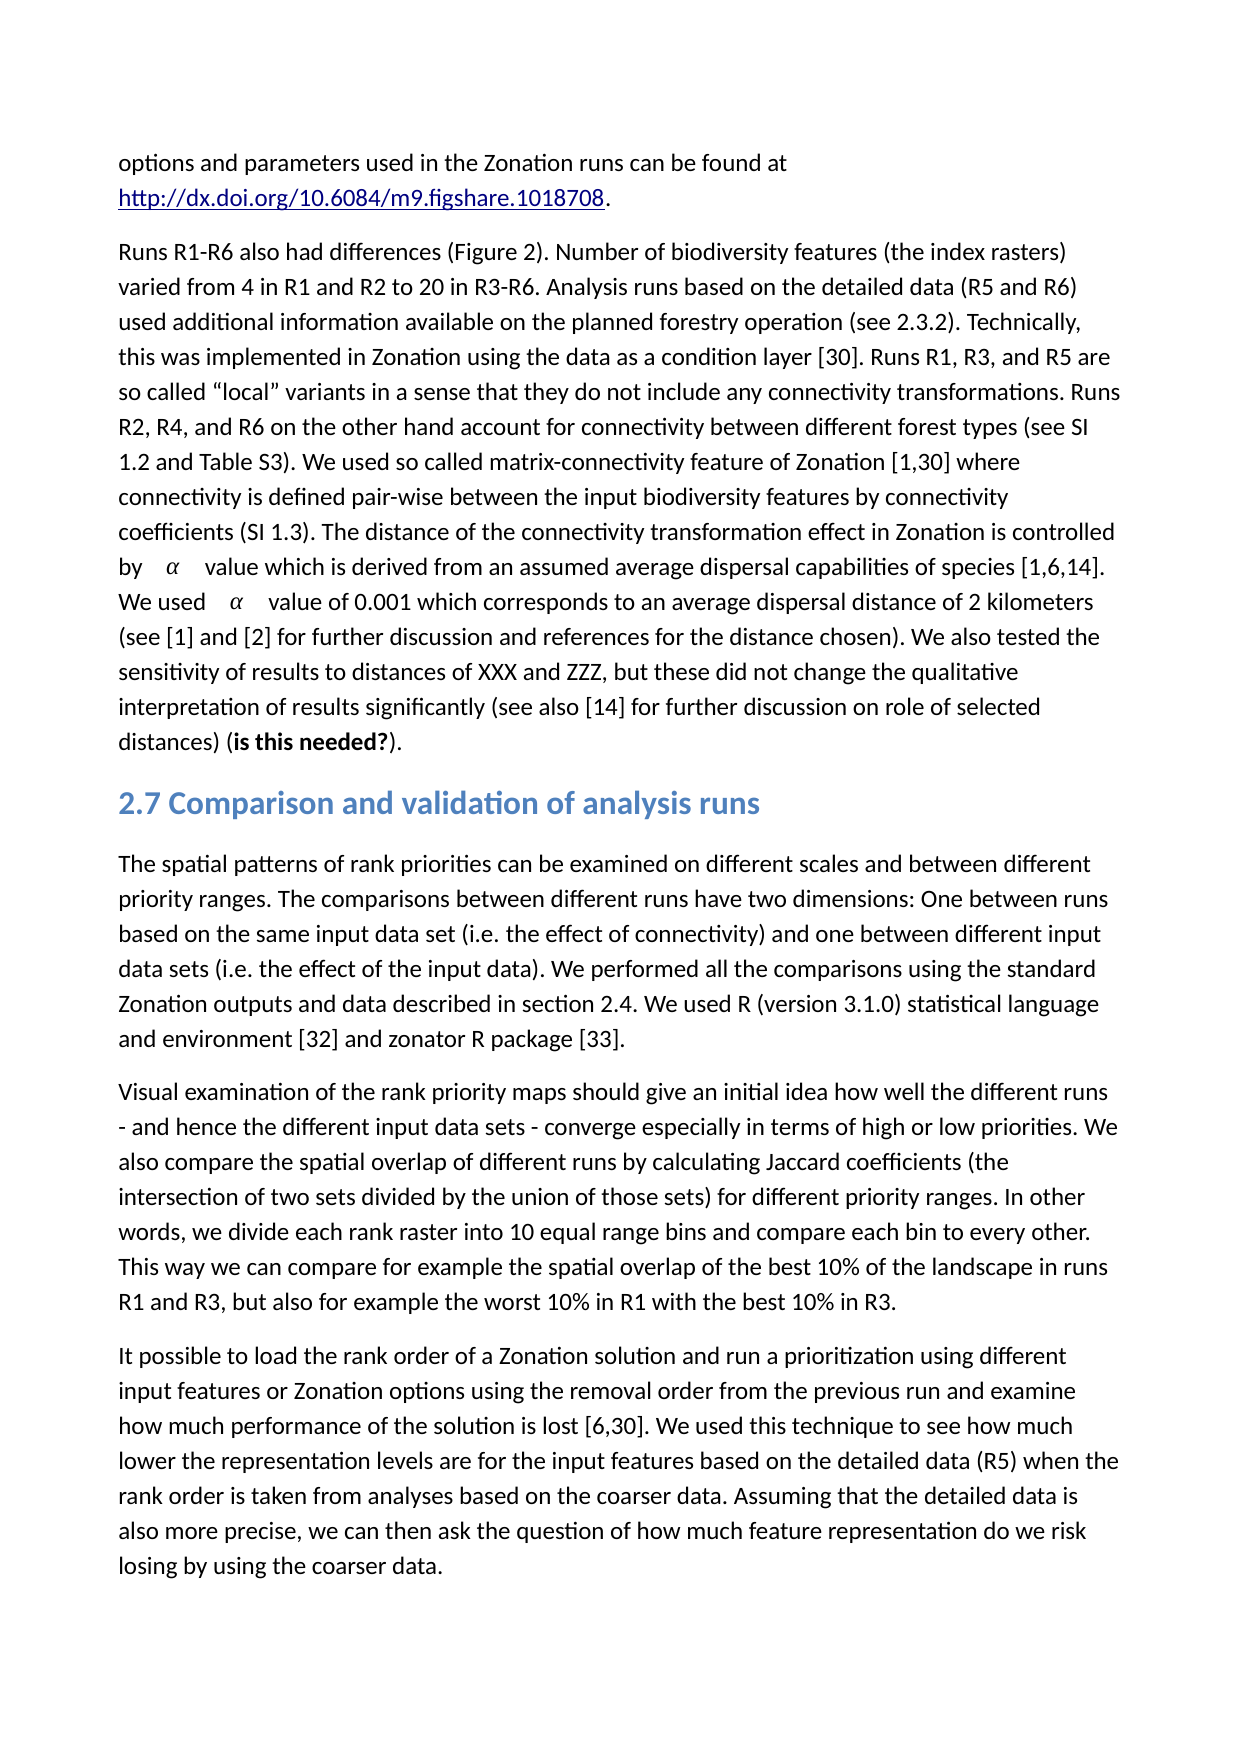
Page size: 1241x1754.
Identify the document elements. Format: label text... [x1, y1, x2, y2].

text options and parameters used in the Zonation runs can be found at http://dx.doi.org/10.6084/m9.figshare.1018708. [118, 148, 1122, 213]
subtitle 2.7 Comparison and validation of analysis runs [118, 782, 1122, 823]
text Visual examination of the rank priority maps should give an initial idea how well the different runs - and hence the different input data sets - converge especially in terms of high or low priorities. We also compare the spatial overlap of different runs by calculating Jaccard coefficients (the intersection of two sets divided by the union of those sets) for different priority ranges. In other words, we divide each rank raster into 10 equal range bins and compare each bin to every other. This way we can compare for example the spatial overlap of the best 10% of the landscape in runs R1 and R3, but also for example the worst 10% in R1 with the best 10% in R3. [118, 1076, 1122, 1317]
text Runs R1-R6 also had differences (Figure 2). Number of biodiversity features (the index rasters) varied from 4 in R1 and R2 to 20 in R3-R6. Analysis runs based on the detailed data (R5 and R6) used additional information available on the planned forestry operation (see 2.3.2). Technically, this was implemented in Zonation using the data as a condition layer [30]. Runs R1, R3, and R5 are so called “local” variants in a sense that they do not include any connectivity transformations. Runs R2, R4, and R6 on the other hand account for connectivity between different forest types (see SI 1.2 and Table S3). We used so called matrix-connectivity feature of Zonation [1,30] where connectivity is defined pair-wise between the input biodiversity features by connectivity coefficients (SI 1.3). The distance of the connectivity transformation effect in Zonation is controlled by value which is derived from an assumed average dispersal capabilities of species [1,6,14]. We used value of 0.001 which corresponds to an average dispersal distance of 2 kilometers (see [1] and [2] for further discussion and references for the distance chosen). We also tested the sensitivity of results to distances of XXX and ZZZ, but these did not change the qualitative interpretation of results significantly (see also [14] for further discussion on role of selected distances) (is this needed?). [118, 236, 1122, 757]
text It possible to load the rank order of a Zonation solution and run a prioritization using different input features or Zonation options using the removal order from the previous run and examine how much performance of the solution is lost [6,30]. We used this technique to see how much lower the representation levels are for the input features based on the detailed data (R5) when the rank order is taken from analyses based on the coarser data. Assuming that the detailed data is also more precise, we can then ask the question of how much feature representation do we risk losing by using the coarser data. [118, 1340, 1122, 1581]
text The spatial patterns of rank priorities can be examined on different scales and between different priority ranges. The comparisons between different runs have two dimensions: One between runs based on the same input data set (i.e. the effect of connectivity) and one between different input data sets (i.e. the effect of the input data). We performed all the comparisons using the standard Zonation outputs and data described in section 2.4. We used R (version 3.1.0) statistical language and environment [32] and zonator R package [33]. [118, 848, 1122, 1053]
